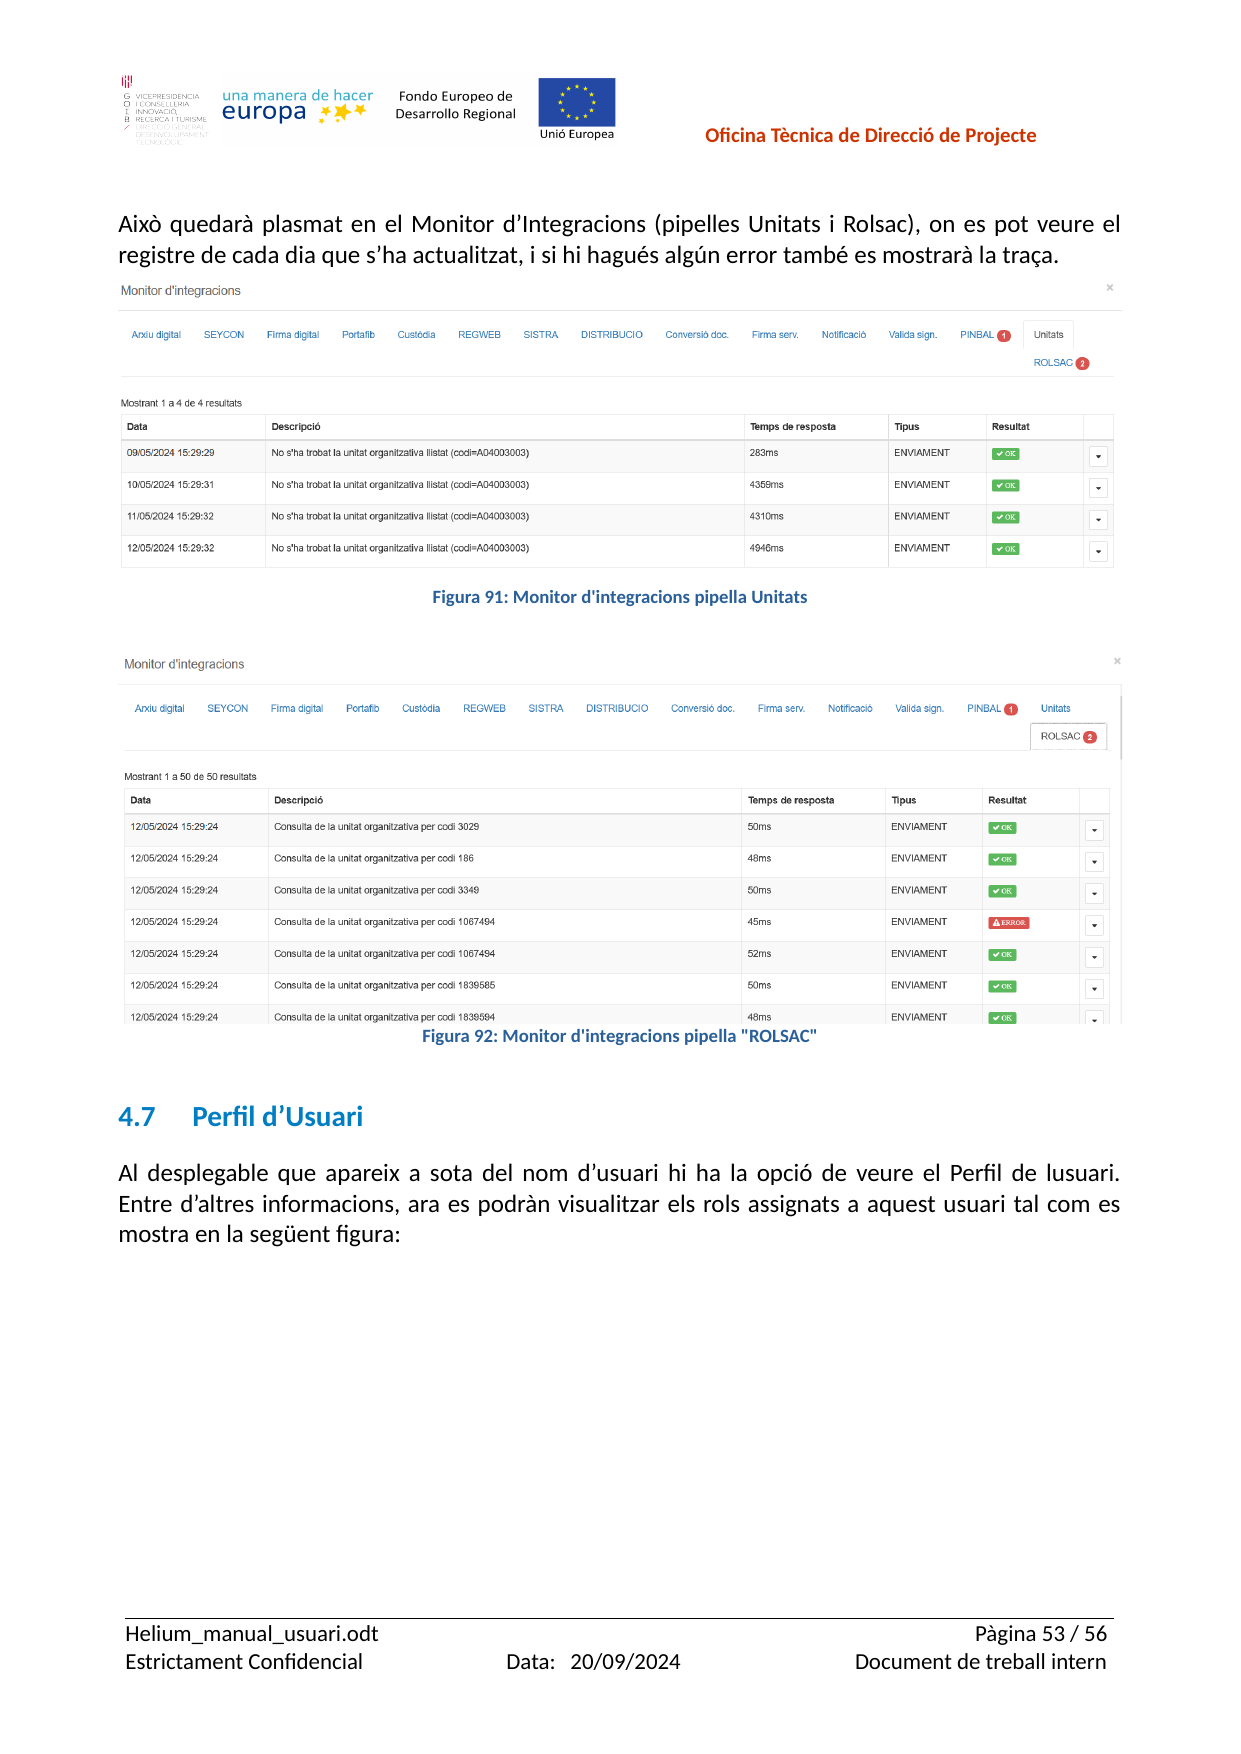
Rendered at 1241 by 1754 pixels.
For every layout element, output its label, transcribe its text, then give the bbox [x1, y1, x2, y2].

picture [118, 73, 213, 147]
picture [219, 73, 621, 147]
text Figura 92: Monitor d'integracions pipella "ROLSAC" [118, 1024, 1122, 1047]
text Figura 91: Monitor d'integracions pipella Unitats [118, 586, 1122, 608]
text Això quedarà plasmat en el Monitor d’Integracions (pipelles Unitats i Rolsac), on es pot veure el registre de cada dia que s’ha actualitzat, i si hi hagués algún error també es mostrarà la traça. [118, 208, 1122, 269]
text Al desplegable que apareix a sota del nom d’usuari hi ha la opció de veure el Perfil de lusuari. Entre d’altres informacions, ara es podràn visualitzar els rols assignats a aquest usuari tal com es mostra en la següent figura: [118, 1157, 1122, 1249]
picture [118, 281, 1123, 586]
picture [118, 654, 1123, 1024]
subtitle Perfil d’Usuari [118, 1098, 1122, 1134]
